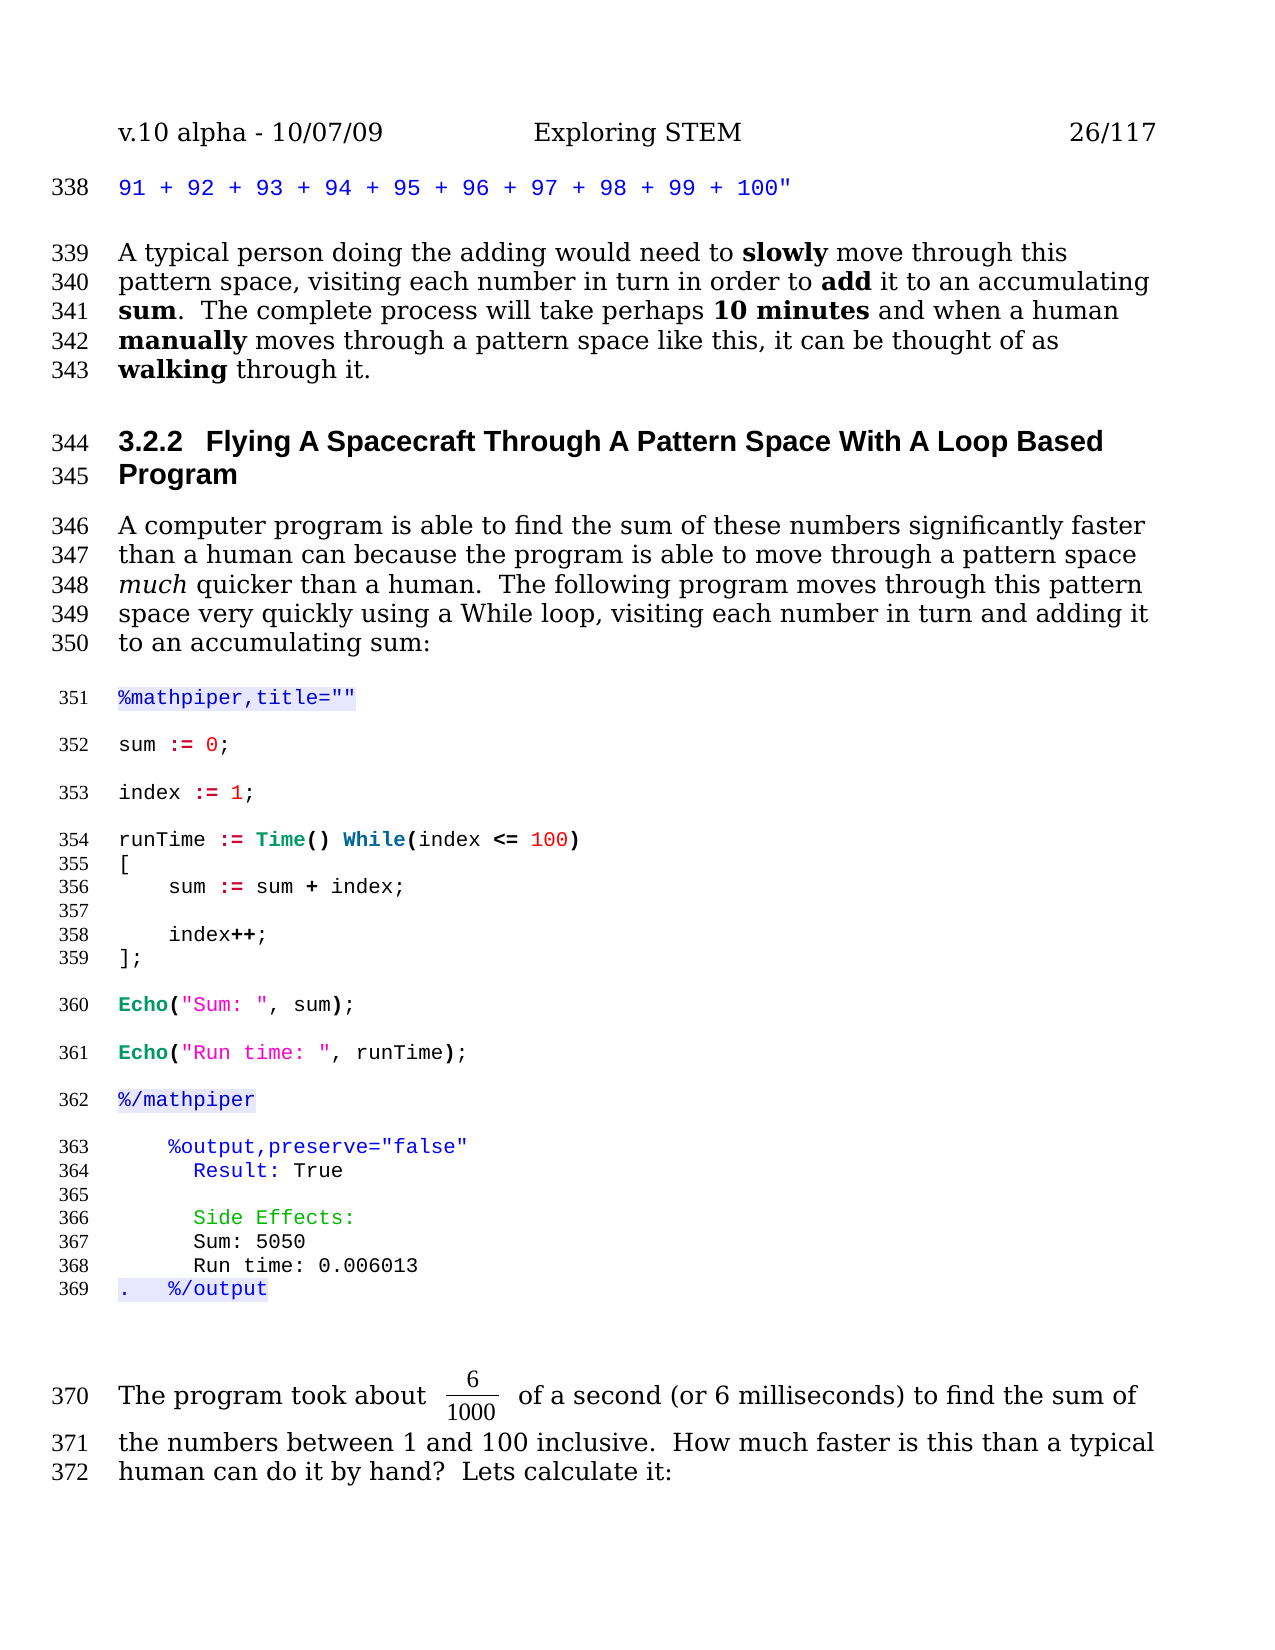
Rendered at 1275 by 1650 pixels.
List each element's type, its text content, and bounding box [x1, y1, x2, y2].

text [ [118, 853, 1157, 876]
text Sum: 5050 [118, 1231, 1157, 1254]
text . %/output [118, 1278, 1157, 1302]
text runTime := Time() While(index <= 100) [118, 829, 1157, 853]
text Run time: 0.006013 [118, 1254, 1157, 1278]
text %mathpiper,title="" [118, 687, 1157, 711]
subtitle Flying A Spacecraft Through A Pattern Space With A Loop Based Program [118, 423, 1157, 491]
text 91 + 92 + 93 + 94 + 95 + 96 + 97 + 98 + 99 + 100" [118, 177, 1157, 203]
text Echo("Sum: ", sum); [118, 994, 1157, 1018]
text %/mathpiper [118, 1089, 1157, 1113]
text A typical person doing the adding would need to slowly move through this pattern space, visiting each number in turn in order to add it to an accumulating sum. The complete process will take perhaps 10 minutes and when a human manually moves through a pattern space like this, it can be thought of as walking through it. [118, 238, 1157, 384]
text index := 1; [118, 782, 1157, 805]
text Result: True [118, 1160, 1157, 1184]
text %output,preserve="false" [118, 1136, 1157, 1160]
text index++; [118, 923, 1157, 947]
text Side Effects: [118, 1207, 1157, 1231]
text Echo("Run time: ", runTime); [118, 1042, 1157, 1065]
text sum := 0; [118, 734, 1157, 758]
text A computer program is able to find the sum of these numbers significantly faster than a human can because the program is able to move through a pattern space much quicker than a human. The following program moves through this pattern space very quickly using a While loop, visiting each number in turn and adding it to an accumulating sum: [118, 512, 1157, 657]
text The program took aboutof a second (or 6 milliseconds) to find the sum of the numbers between 1 and 100 inclusive. How much faster is this than a typical human can do it by hand? Lets calculate it: [118, 1364, 1157, 1486]
text ]; [118, 947, 1157, 971]
text sum := sum + index; [118, 876, 1157, 900]
